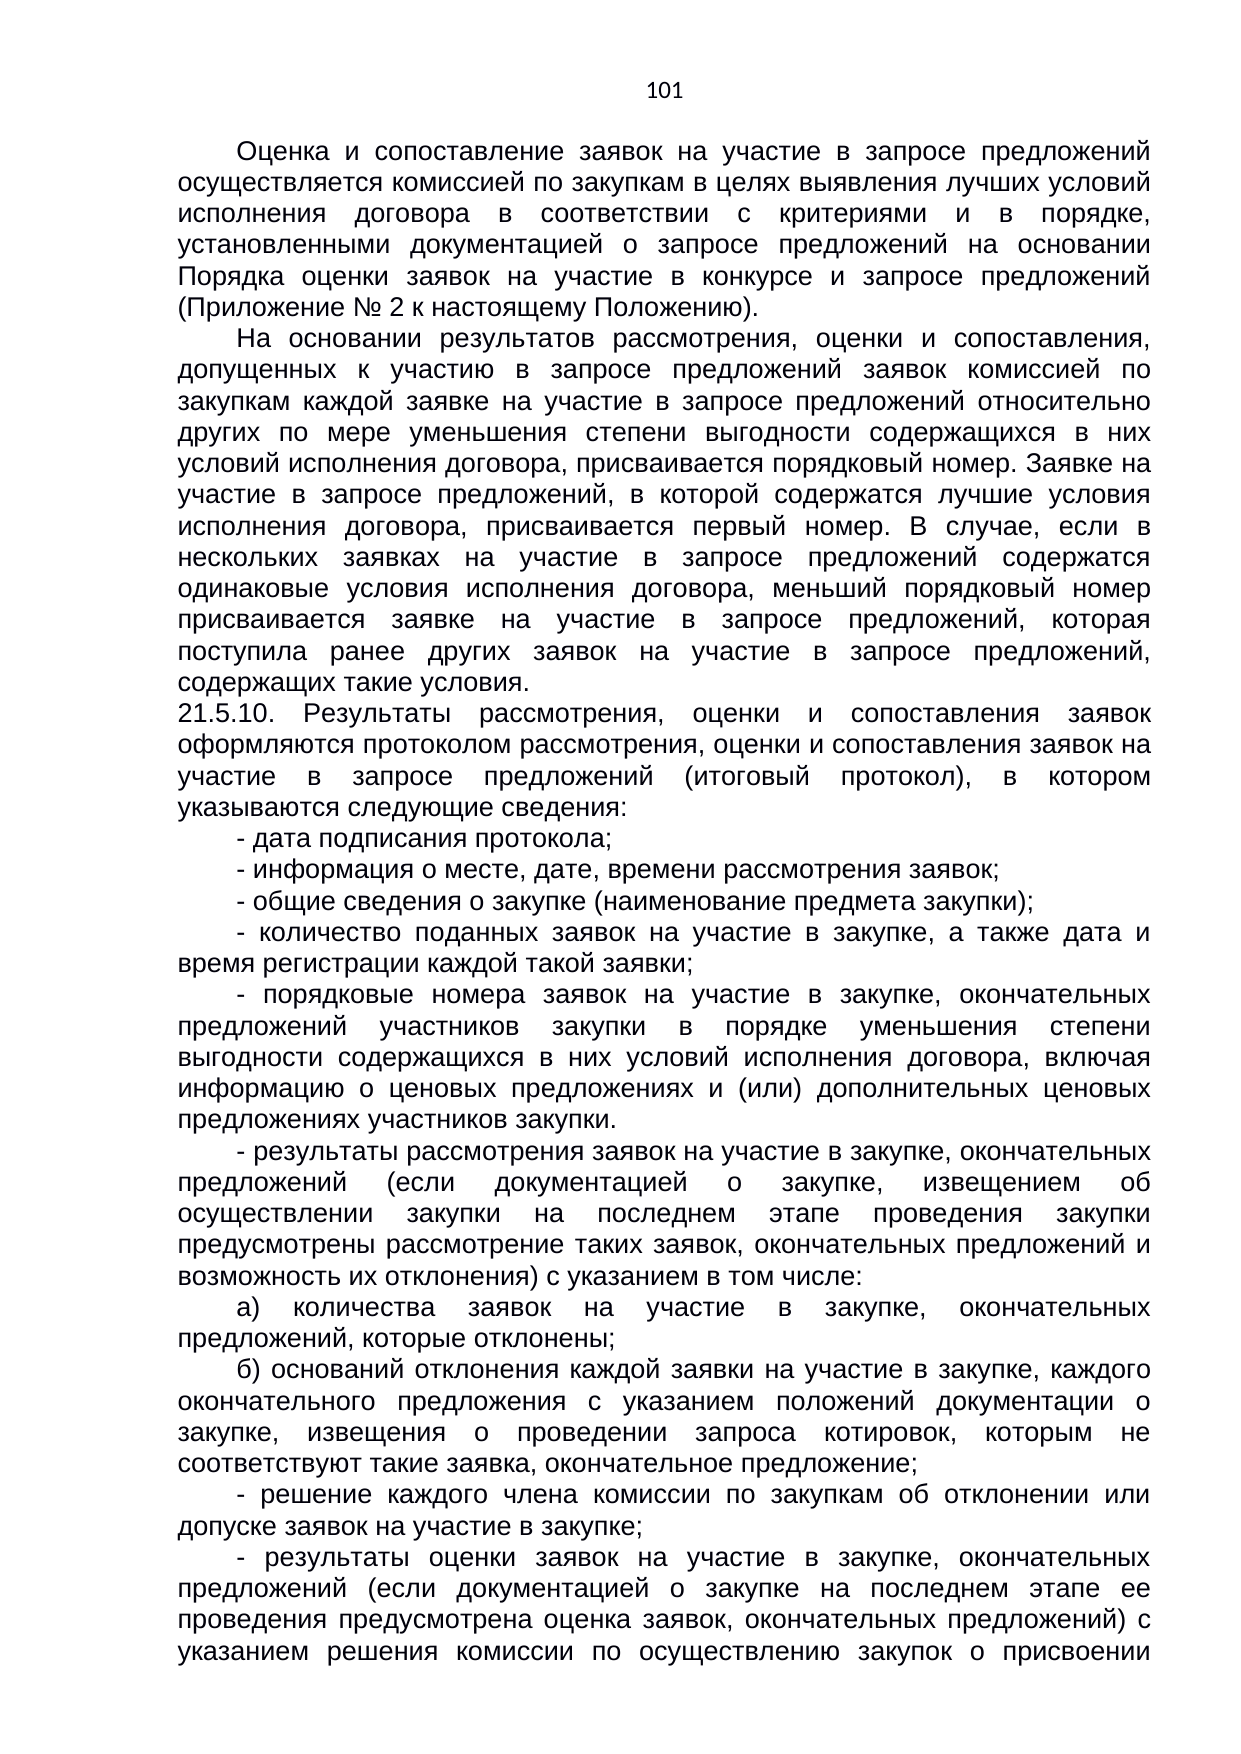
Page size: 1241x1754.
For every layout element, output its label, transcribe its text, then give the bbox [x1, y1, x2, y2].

text На основании результатов рассмотрения, оценки и сопоставления, допущенных к участию в запросе предложений заявок комиссией по закупкам каждой заявке на участие в запросе предложений относительно других по мере уменьшения степени выгодности содержащихся в них условий исполнения договора, присваивается порядковый номер. Заявке на участие в запросе предложений, в которой содержатся лучшие условия исполнения договора, присваивается первый номер. В случае, если в нескольких заявках на участие в запросе предложений содержатся одинаковые условия исполнения договора, меньший порядковый номер присваивается заявке на участие в запросе предложений, которая поступила ранее других заявок на участие в запросе предложений, содержащих такие условия. [177, 322, 1152, 697]
text - результаты рассмотрения заявок на участие в закупке, окончательных предложений (если документацией о закупке, извещением об осуществлении закупки на последнем этапе проведения закупки предусмотрены рассмотрение таких заявок, окончательных предложений и возможность их отклонения) с указанием в том числе: [177, 1135, 1152, 1291]
text б) оснований отклонения каждой заявки на участие в закупке, каждого окончательного предложения с указанием положений документации о закупке, извещения о проведении запроса котировок, которым не соответствуют такие заявка, окончательное предложение; [177, 1353, 1152, 1478]
text - результаты оценки заявок на участие в закупке, окончательных предложений (если документацией о закупке на последнем этапе ее проведения предусмотрена оценка заявок, окончательных предложений) с указанием решения комиссии по осуществлению закупок о присвоении [177, 1541, 1152, 1666]
text - порядковые номера заявок на участие в закупке, окончательных предложений участников закупки в порядке уменьшения степени выгодности содержащихся в них условий исполнения договора, включая информацию о ценовых предложениях и (или) дополнительных ценовых предложениях участников закупки. [177, 978, 1152, 1135]
text Оценка и сопоставление заявок на участие в запросе предложений осуществляется комиссией по закупкам в целях выявления лучших условий исполнения договора в соответствии с критериями и в порядке, установленными документацией о запросе предложений на основании Порядка оценки заявок на участие в конкурсе и запросе предложений (Приложение № 2 к настоящему Положению). [177, 135, 1152, 322]
text - количество поданных заявок на участие в закупке, а также дата и время регистрации каждой такой заявки; [177, 916, 1152, 978]
text 21.5.10. Результаты рассмотрения, оценки и сопоставления заявок оформляются протоколом рассмотрения, оценки и сопоставления заявок на участие в запросе предложений (итоговый протокол), в котором указываются следующие сведения: [177, 697, 1152, 822]
text - решение каждого члена комиссии по закупкам об отклонении или допуске заявок на участие в закупке; [177, 1478, 1152, 1541]
text - информация о месте, дате, времени рассмотрения заявок; [177, 853, 1152, 885]
text а) количества заявок на участие в закупке, окончательных предложений, которые отклонены; [177, 1291, 1152, 1353]
text - дата подписания протокола; [177, 822, 1152, 853]
text - общие сведения о закупке (наименование предмета закупки); [177, 885, 1152, 916]
